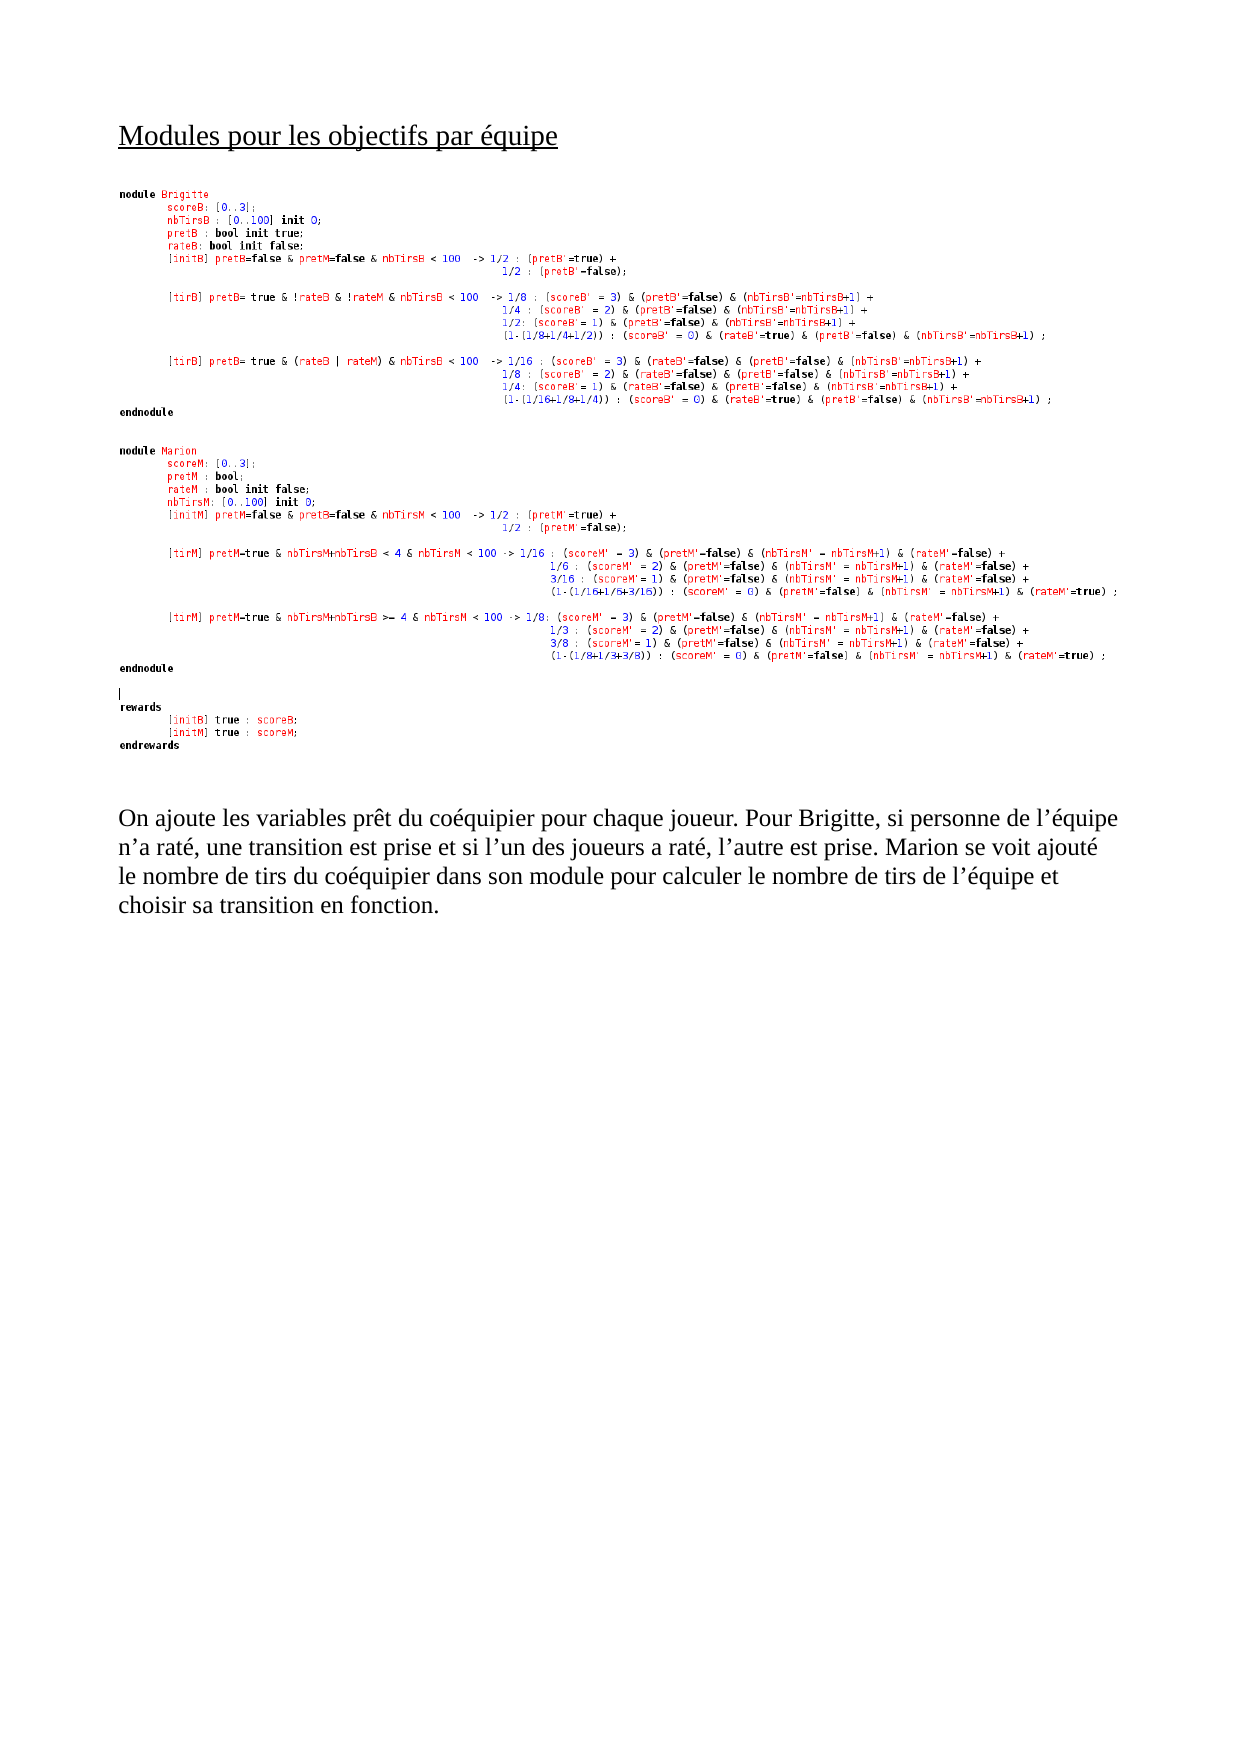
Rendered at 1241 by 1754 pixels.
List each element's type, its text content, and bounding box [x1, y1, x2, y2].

text Modules pour les objectifs par équipe [118, 118, 1122, 152]
text On ajoute les variables prêt du coéquipier pour chaque joueur. Pour Brigitte, si personne de l’équipe n’a raté, une transition est prise et si l’un des joueurs a raté, l’autre est prise. Marion se voit ajouté le nombre de tirs du coéquipier dans son module pour calculer le nombre de tirs de l’équipe et choisir sa transition en fonction. [118, 770, 1122, 918]
picture [118, 185, 1123, 770]
